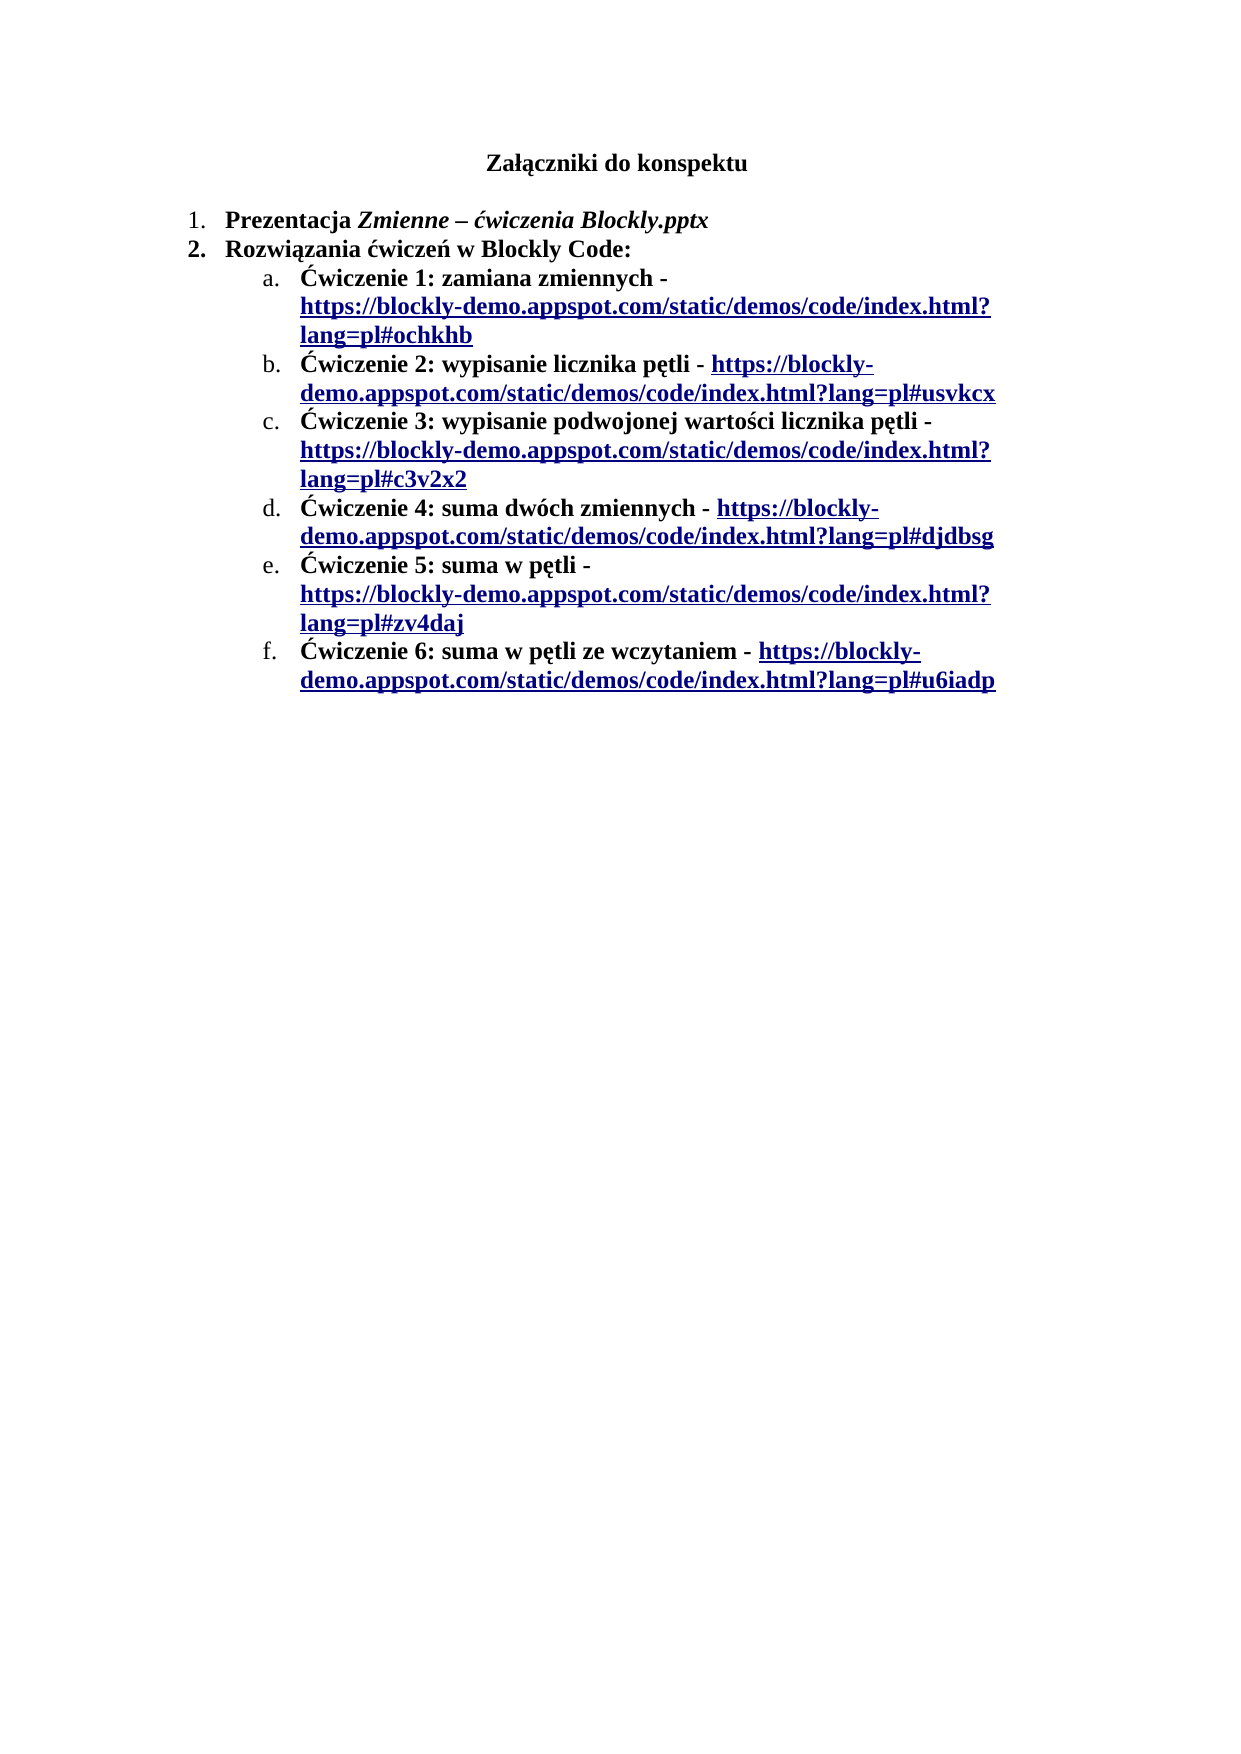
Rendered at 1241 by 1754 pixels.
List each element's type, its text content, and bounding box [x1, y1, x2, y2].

list Ćwiczenie 4: suma dwóch zmiennych - https://blockly-demo.appspot.com/static/demos/code/index.html?lang=pl#djdbsg [262, 493, 1090, 550]
list Ćwiczenie 5: suma w pętli - https://blockly-demo.appspot.com/static/demos/code/index.html?lang=pl#zv4daj [262, 550, 1090, 636]
list Ćwiczenie 2: wypisanie licznika pętli - https://blockly-demo.appspot.com/static/demos/code/index.html?lang=pl#usvkcx [262, 349, 1090, 406]
list Ćwiczenie 3: wypisanie podwojonej wartości licznika pętli - https://blockly-demo.appspot.com/static/demos/code/index.html?lang=pl#c3v2x2 [262, 406, 1090, 493]
list Ćwiczenie 1: zamiana zmiennych - https://blockly-demo.appspot.com/static/demos/code/index.html?lang=pl#ochkhb [262, 263, 1090, 349]
text Załączniki do konspektu [150, 148, 1090, 176]
list Ćwiczenie 6: suma w pętli ze wczytaniem - https://blockly-demo.appspot.com/static/demos/code/index.html?lang=pl#u6iadp [262, 636, 1090, 694]
list Rozwiązania ćwiczeń w Blockly Code: [187, 234, 1090, 263]
list Prezentacja Zmienne – ćwiczenia Blockly.pptx [187, 205, 1090, 234]
